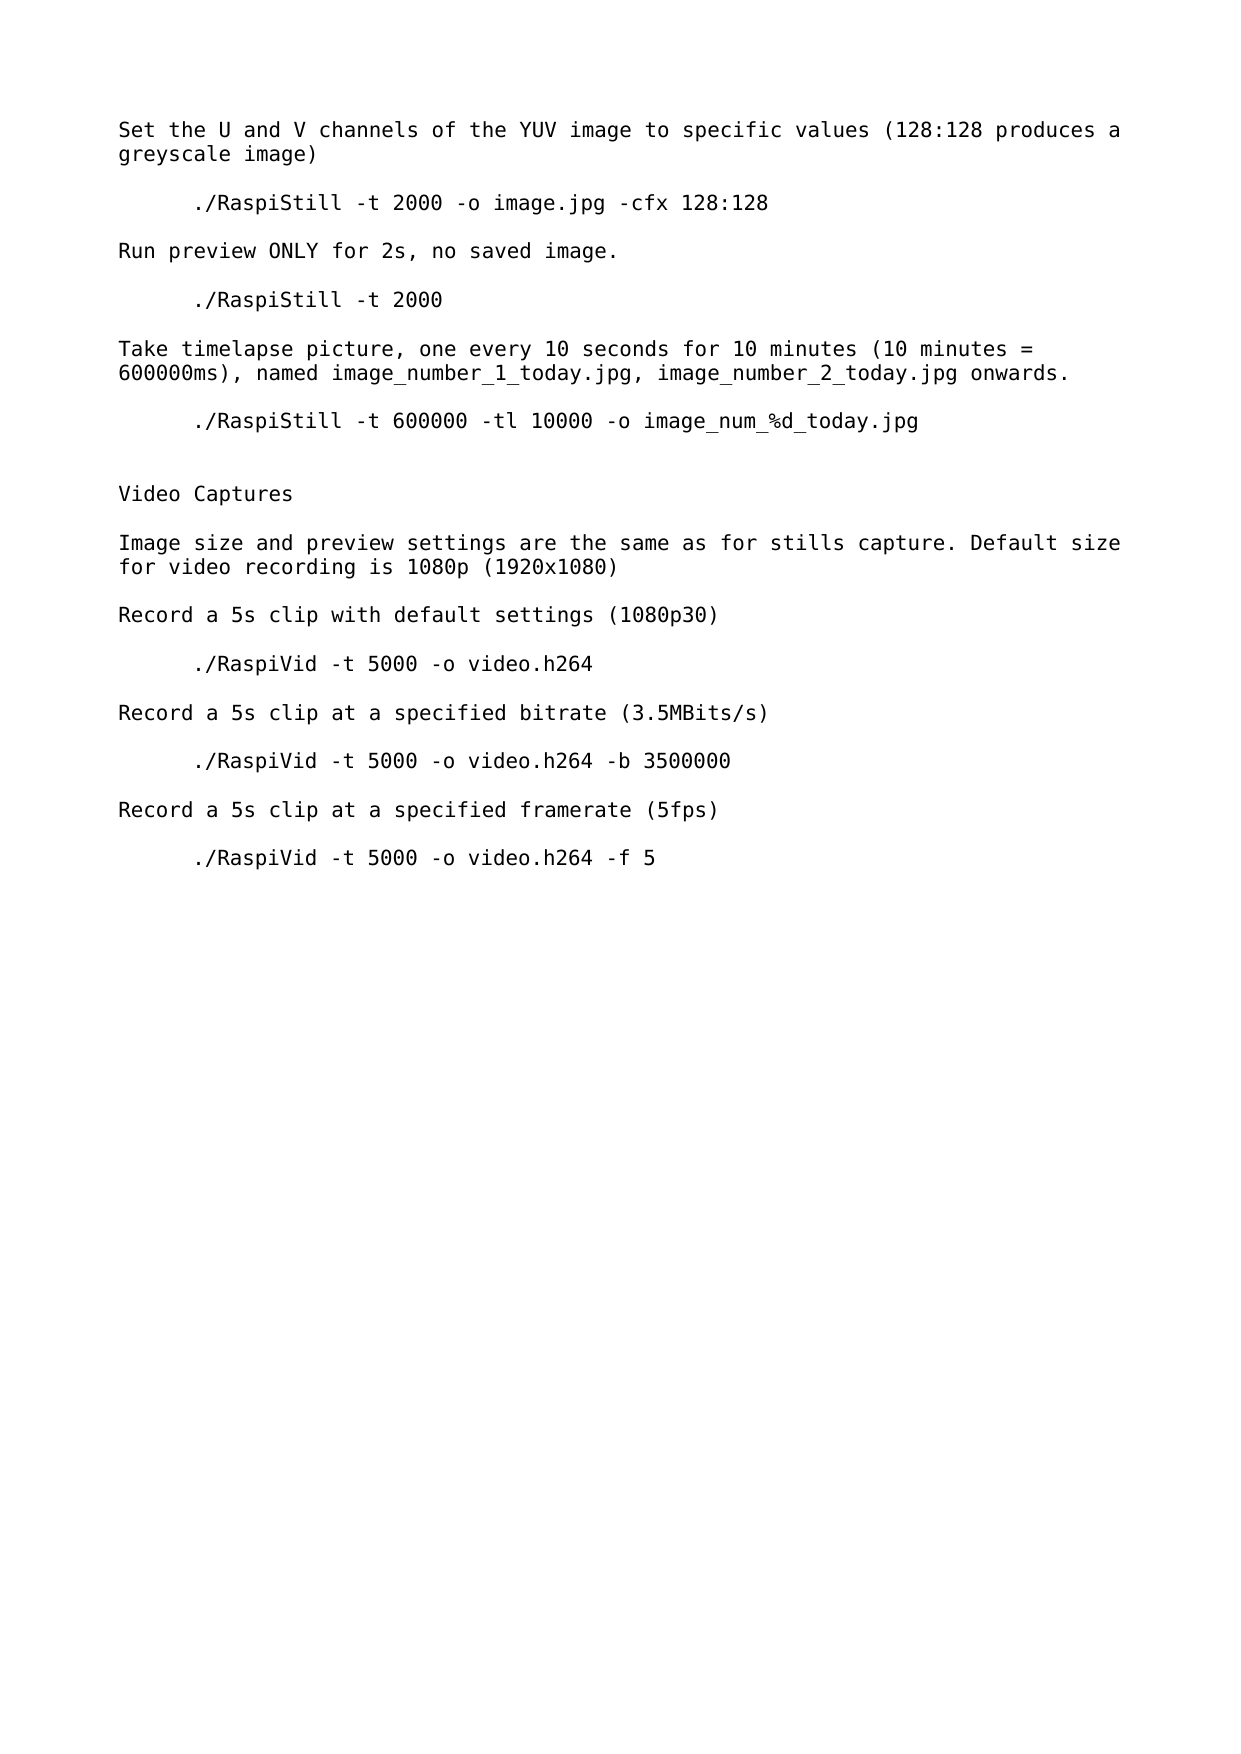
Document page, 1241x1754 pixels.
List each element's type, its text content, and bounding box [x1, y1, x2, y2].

text Run preview ONLY for 2s, no saved image. [118, 239, 1122, 264]
text Record a 5s clip at a specified framerate (5fps) [118, 798, 1122, 822]
text Record a 5s clip at a specified bitrate (3.5MBits/s) [118, 701, 1122, 725]
text Record a 5s clip with default settings (1080p30) [118, 603, 1122, 628]
text Set the U and V channels of the YUV image to specific values (128:128 produces a greyscale image) [118, 118, 1122, 167]
text ./RaspiVid -t 5000 -o video.h264 -f 5 [118, 846, 1122, 871]
text Image size and preview settings are the same as for stills capture. Default size for video recording is 1080p (1920x1080) [118, 531, 1122, 579]
text ./RaspiStill -t 2000 -o image.jpg -cfx 128:128 [118, 191, 1122, 215]
text ./RaspiVid -t 5000 -o video.h264 -b 3500000 [118, 749, 1122, 773]
text Video Captures [118, 482, 1122, 506]
text Take timelapse picture, one every 10 seconds for 10 minutes (10 minutes = 600000ms), named image_number_1_today.jpg, image_number_2_today.jpg onwards. [118, 337, 1122, 385]
text ./RaspiStill -t 2000 [118, 288, 1122, 312]
text ./RaspiVid -t 5000 -o video.h264 [118, 652, 1122, 676]
text ./RaspiStill -t 600000 -tl 10000 -o image_num_%d_today.jpg [118, 409, 1122, 434]
